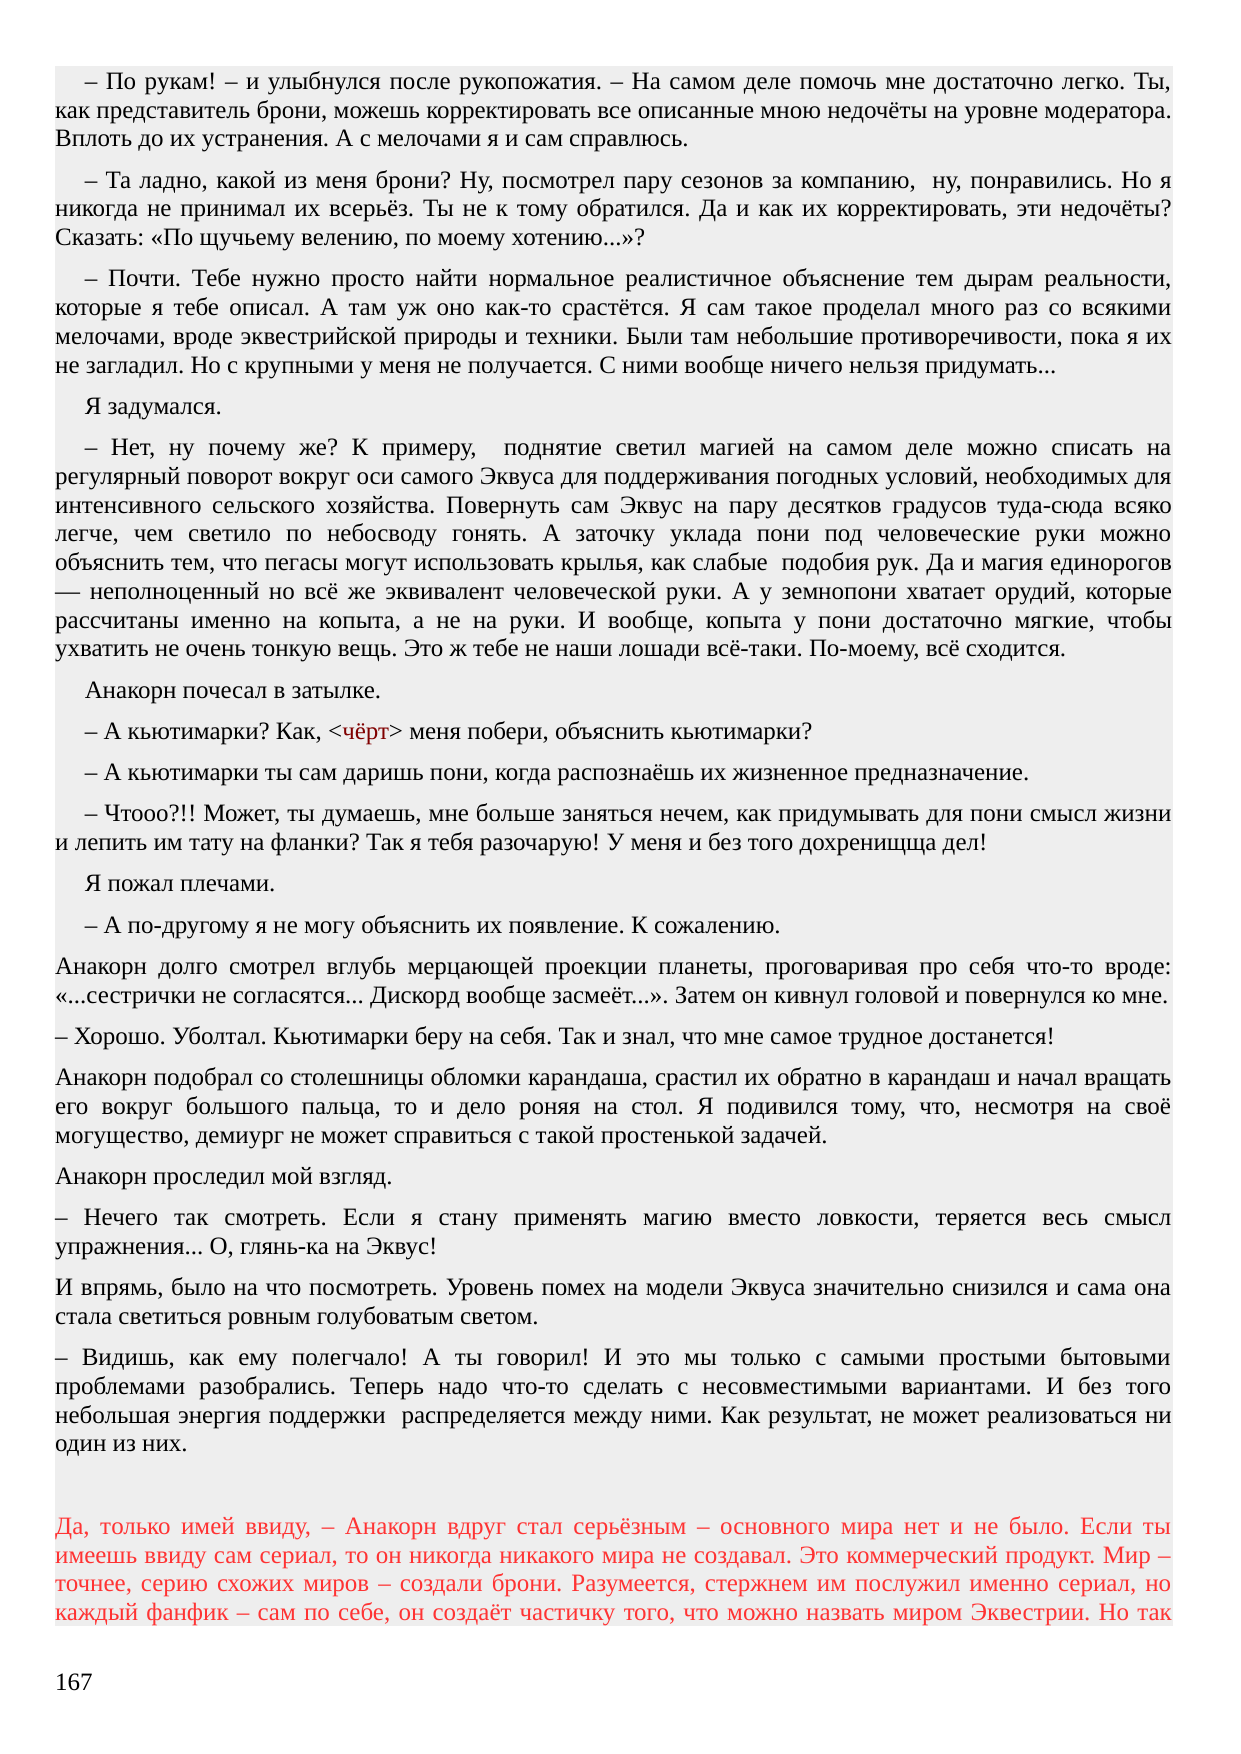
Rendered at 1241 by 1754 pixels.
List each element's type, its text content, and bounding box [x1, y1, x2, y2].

text – Та ладно, какой из меня брони? Ну, посмотрел пару сезонов за компанию, ну, понравились. Но я никогда не принимал их всерьёз. Ты не к тому обратился. Да и как их корректировать, эти недочёты? Сказать: «По щучьему велению, по моему хотению...»? [55, 165, 1173, 251]
text Анакорн подобрал со столешницы обломки карандаша, срастил их обратно в карандаш и начал вращать его вокруг большого пальца, то и дело роняя на стол. Я подивился тому, что, несмотря на своё могущество, демиург не может справиться с такой простенькой задачей. [55, 1062, 1173, 1148]
text – Нет, ну почему же? К примеру, поднятие светил магией на самом деле можно списать на регулярный поворот вокруг оси самого Эквуса для поддерживания погодных условий, необходимых для интенсивного сельского хозяйства. Повернуть сам Эквус на пару десятков градусов туда-сюда всяко легче, чем светило по небосводу гонять. А заточку уклада пони под человеческие руки можно объяснить тем, что пегасы могут использовать крылья, как слабые подобия рук. Да и магия единорогов — неполноценный но всё же эквивалент человеческой руки. А у земнопони хватает орудий, которые рассчитаны именно на копыта, а не на руки. И вообще, копыта у пони достаточно мягкие, чтобы ухватить не очень тонкую вещь. Это ж тебе не наши лошади всё-таки. По-моему, всё сходится. [55, 432, 1173, 662]
text – Нечего так смотреть. Если я стану применять магию вместо ловкости, теряется весь смысл упражнения... О, глянь-ка на Эквус! [55, 1202, 1173, 1260]
text – А по-другому я не могу объяснить их появление. К сожалению. [55, 910, 1173, 938]
text – Видишь, как ему полегчало! А ты говорил! И это мы только с самыми простыми бытовыми проблемами разобрались. Теперь надо что-то сделать с несовместимыми вариантами. И без того небольшая энергия поддержки распределяется между ними. Как результат, не может реализоваться ни один из них. [55, 1342, 1173, 1457]
text – Хорошо. Уболтал. Кьютимарки беру на себя. Так и знал, что мне самое трудное достанется! [55, 1021, 1173, 1050]
text – По рукам! – и улыбнулся после рукопожатия. – На самом деле помочь мне достаточно легко. Ты, как представитель брони, можешь корректировать все описанные мною недочёты на уровне модератора. Вплоть до их устранения. А с мелочами я и сам справлюсь. [55, 66, 1173, 152]
text – А кьютимарки? Как, <чёрт> меня побери, объяснить кьютимарки? [55, 716, 1173, 745]
text И впрямь, было на что посмотреть. Уровень помех на модели Эквуса значительно снизился и сама она стала светиться ровным голубоватым светом. [55, 1272, 1173, 1330]
text Анакорн проследил мой взгляд. [55, 1161, 1173, 1190]
text Анакорн почесал в затылке. [55, 675, 1173, 703]
text Анакорн долго смотрел вглубь мерцающей проекции планеты, проговаривая про себя что-то вроде: «...сестрички не согласятся... Дискорд вообще засмеёт...». Затем он кивнул головой и повернулся ко мне. [55, 951, 1173, 1008]
text Да, только имей ввиду, – Анакорн вдруг стал серьёзным – основного мира нет и не было. Если ты имеешь ввиду сам сериал, то он никогда никакого мира не создавал. Это коммерческий продукт. Мир – точнее, серию схожих миров – создали брони. Разумеется, стержнем им послужил именно сериал, но каждый фанфик – сам по себе, он создаёт частичку того, что можно назвать миром Эквестрии. Но так [55, 1511, 1173, 1626]
text Я пожал плечами. [55, 868, 1173, 897]
text Я задумался. [55, 391, 1173, 420]
text – А кьютимарки ты сам даришь пони, когда распознаёшь их жизненное предназначение. [55, 757, 1173, 786]
text – Чтооо?!! Может, ты думаешь, мне больше заняться нечем, как придумывать для пони смысл жизни и лепить им тату на фланки? Так я тебя разочарую! У меня и без того дохренищща дел! [55, 798, 1173, 856]
text – Почти. Тебе нужно просто найти нормальное реалистичное объяснение тем дырам реальности, которые я тебе описал. А там уж оно как-то срастётся. Я сам такое проделал много раз со всякими мелочами, вроде эквестрийской природы и техники. Были там небольшие противоречивости, пока я их не загладил. Но с крупными у меня не получается. С ними вообще ничего нельзя придумать... [55, 263, 1173, 378]
